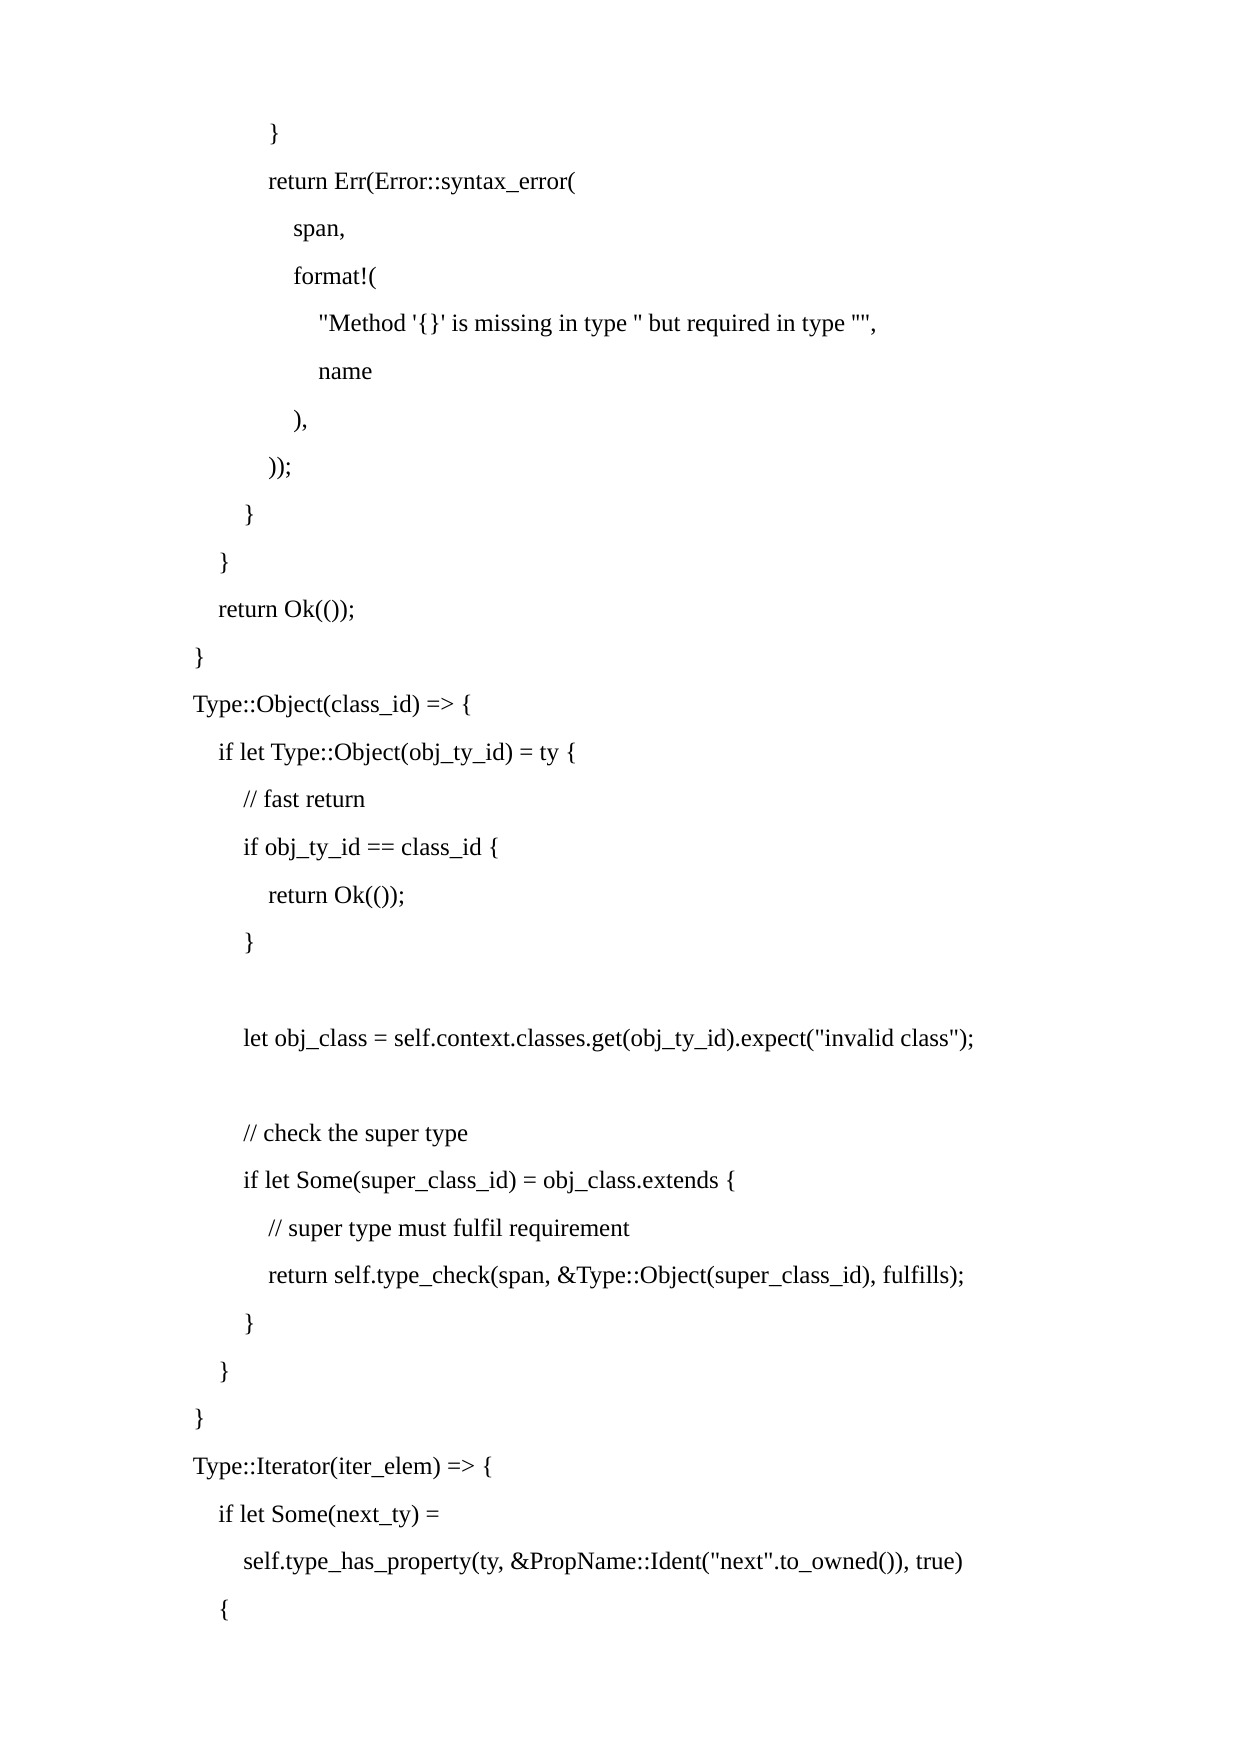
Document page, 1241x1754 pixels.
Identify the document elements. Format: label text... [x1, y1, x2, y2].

text // super type must fulfil requirement [118, 1213, 1122, 1242]
text } [118, 118, 1122, 147]
text } [118, 927, 1122, 956]
text if let Some(next_ty) = [118, 1499, 1122, 1527]
text // check the super type [118, 1118, 1122, 1147]
text // fast return [118, 784, 1122, 813]
text { [118, 1594, 1122, 1623]
text if let Some(super_class_id) = obj_class.extends { [118, 1165, 1122, 1194]
text } [118, 499, 1122, 528]
text } [118, 547, 1122, 575]
text } [118, 1308, 1122, 1337]
text } [118, 1356, 1122, 1384]
text return Err(Error::syntax_error( [118, 166, 1122, 194]
text Type::Iterator(iter_elem) => { [118, 1451, 1122, 1480]
text } [118, 1403, 1122, 1432]
text format!( [118, 261, 1122, 290]
text return Ok(()); [118, 880, 1122, 908]
text "Method '{}' is missing in type '' but required in type ''", [118, 308, 1122, 337]
text let obj_class = self.context.classes.get(obj_ty_id).expect("invalid class"); [118, 1023, 1122, 1051]
text )); [118, 451, 1122, 480]
text self.type_has_property(ty, &PropName::Ident("next".to_owned()), true) [118, 1546, 1122, 1575]
text if let Type::Object(obj_ty_id) = ty { [118, 737, 1122, 766]
text span, [118, 213, 1122, 242]
text name [118, 356, 1122, 385]
text Type::Object(class_id) => { [118, 689, 1122, 718]
text } [118, 642, 1122, 671]
text return Ok(()); [118, 594, 1122, 623]
text ), [118, 404, 1122, 432]
text if obj_ty_id == class_id { [118, 832, 1122, 861]
text return self.type_check(span, &Type::Object(super_class_id), fulfills); [118, 1261, 1122, 1289]
